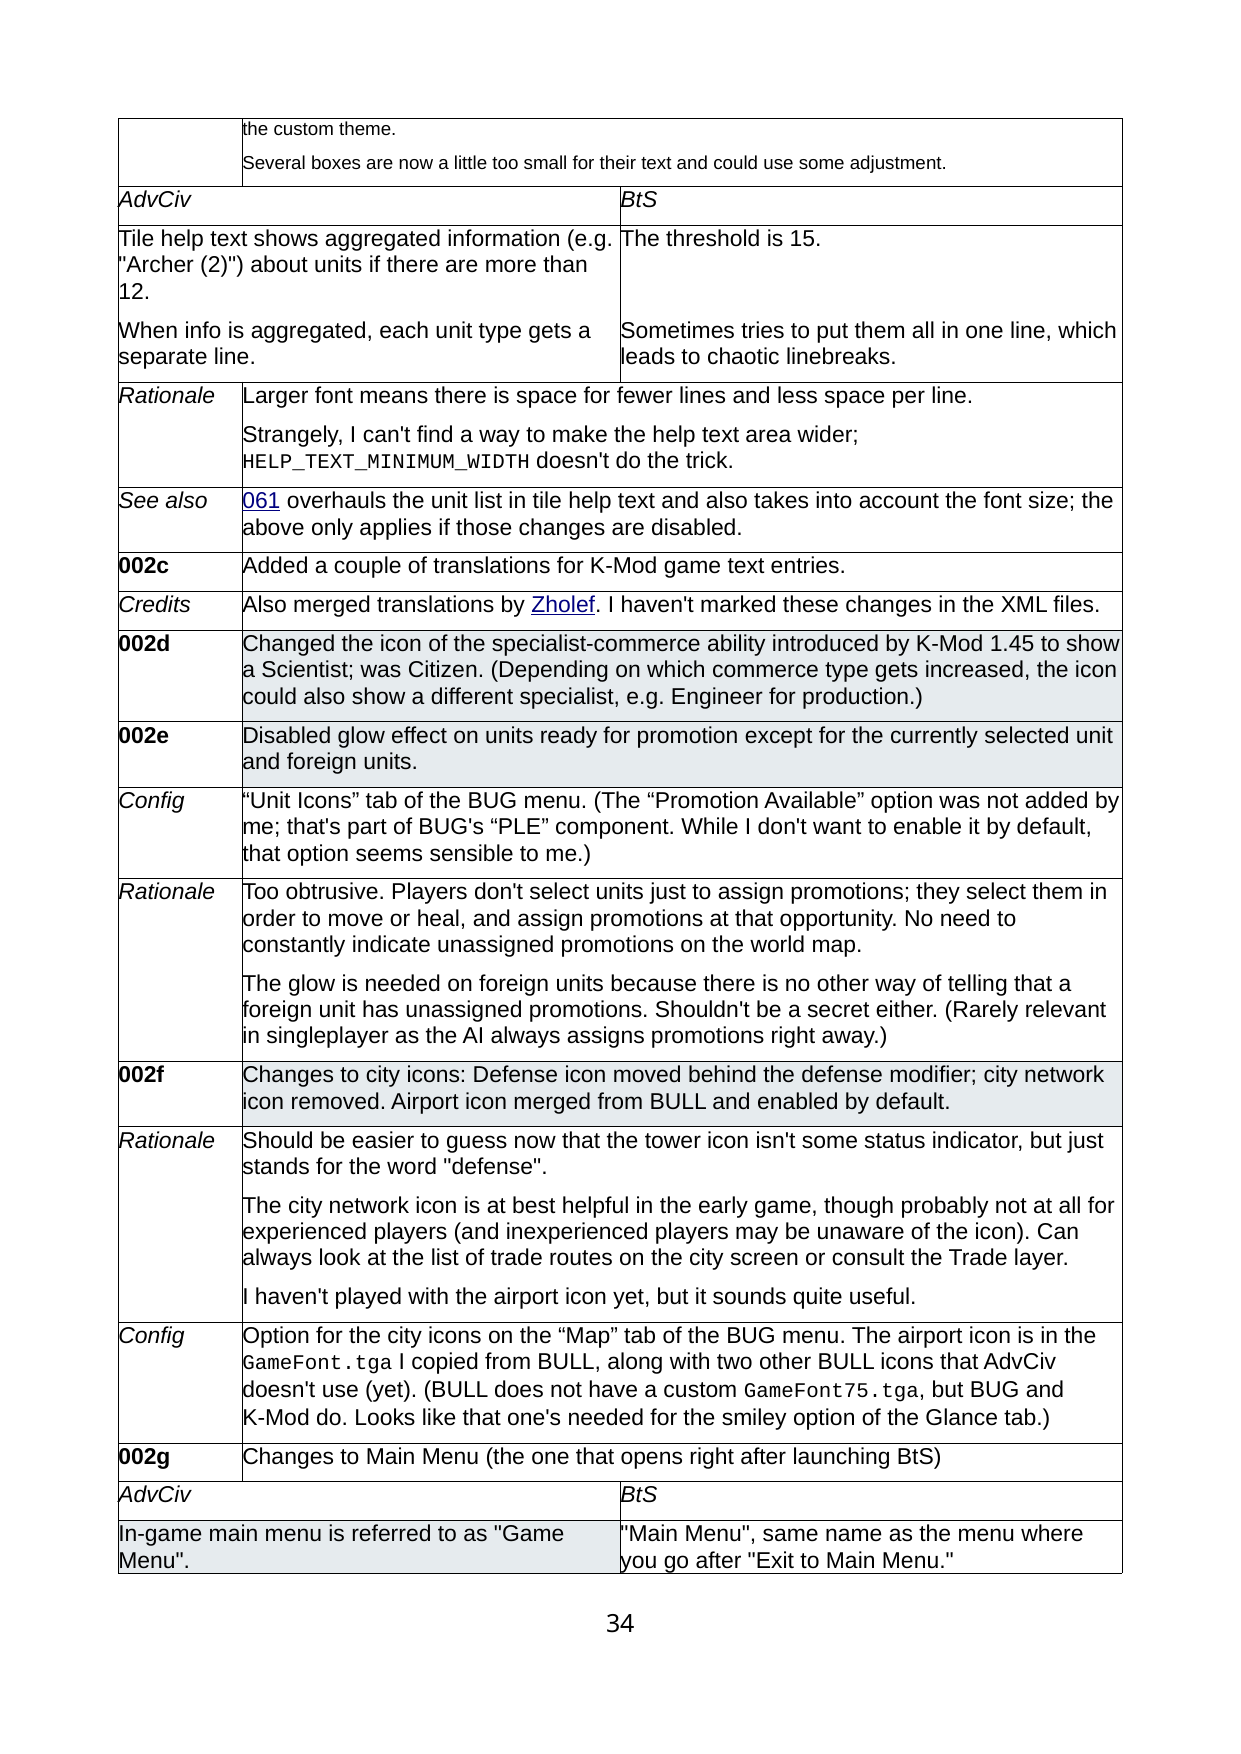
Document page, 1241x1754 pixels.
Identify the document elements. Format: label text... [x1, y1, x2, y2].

table_cell Changed the icon of the specialist-commerce ability introduced by K-Mod 1.45 to show a Scientist; was Citizen. (Depending on which commerce type gets increased, the icon could also show a different specialist, e.g. Engineer for production.) [243, 631, 1122, 721]
table_cell Credits [119, 592, 242, 630]
table_cell Rationale [119, 1127, 242, 1322]
table_cell Added a couple of translations for K-Mod game text entries. [243, 553, 1122, 591]
table_cell BtS [621, 187, 1122, 225]
table_cell “Unit Icons” tab of the BUG menu. (The “Promotion Available” option was not added by me; that's part of BUG's “PLE” component. While I don't want to enable it by default, that option seems sensible to me.) [243, 788, 1122, 878]
table_cell 002d [119, 631, 242, 721]
table_cell 002g [119, 1444, 242, 1481]
table_cell See also [119, 488, 242, 552]
table_cell Tile help text shows aggregated information (e.g. "Archer (2)") about units if there are more than 12. When info is aggregated, each unit type gets a separate line. [119, 226, 620, 382]
table_cell The threshold is 15. Sometimes tries to put them all in one line, which leads to chaotic linebreaks. [621, 226, 1122, 382]
table_cell 002e [119, 722, 242, 787]
table_cell Option for the city icons on the “Map” tab of the BUG menu. The airport icon is in the GameFont.tga I copied from BULL, along with two other BULL icons that AdvCiv doesn't use (yet). (BULL does not have a custom GameFont75.tga, but BUG and K‑Mod do. Looks like that one's needed for the smiley option of the Glance tab.) [243, 1323, 1122, 1442]
table_cell 002c [119, 553, 242, 591]
table_cell BtS [621, 1482, 1122, 1520]
table_cell AdvCiv [119, 1482, 620, 1520]
table_cell 061 overhauls the unit list in tile help text and also takes into account the font size; the above only applies if those changes are disabled. [243, 488, 1122, 552]
table_cell Too obtrusive. Players don't select units just to assign promotions; they select them in order to move or heal, and assign promotions at that opportunity. No need to constantly indicate unassigned promotions on the world map. The glow is needed on foreign units because there is no other way of telling that a foreign unit has unassigned promotions. Shouldn't be a secret either. (Rarely relevant in singleplayer as the AI always assigns promotions right away.) [243, 879, 1122, 1061]
table_cell the custom theme. Several boxes are now a little too small for their text and could use some adjustment. [243, 119, 1122, 186]
table_cell AdvCiv [119, 187, 620, 225]
table_cell "Main Menu", same name as the menu where you go after "Exit to Main Menu." [621, 1521, 1122, 1573]
table_cell Also merged translations by Zholef. I haven't marked these changes in the XML files. [243, 592, 1122, 630]
table_cell Changes to Main Menu (the one that opens right after launching BtS) [243, 1444, 1122, 1481]
table_cell Rationale [119, 383, 242, 487]
table_cell Changes to city icons: Defense icon moved behind the defense modifier; city network icon removed. Airport icon merged from BULL and enabled by default. [243, 1062, 1122, 1126]
table_cell Larger font means there is space for fewer lines and less space per line. Strangely, I can't find a way to make the help text area wider; HELP_TEXT_MINIMUM_WIDTH doesn't do the trick. [243, 383, 1122, 487]
table_cell In-game main menu is referred to as "Game Menu". [119, 1521, 620, 1573]
table_cell Disabled glow effect on units ready for promotion except for the currently selected unit and foreign units. [243, 722, 1122, 787]
table_cell [119, 119, 242, 186]
table_cell Should be easier to guess now that the tower icon isn't some status indicator, but just stands for the word "defense". The city network icon is at best helpful in the early game, though probably not at all for experienced players (and inexperienced players may be unaware of the icon). Can always look at the list of trade routes on the city screen or consult the Trade layer. I haven't played with the airport icon yet, but it sounds quite useful. [243, 1127, 1122, 1322]
table_cell 002f [119, 1062, 242, 1126]
table_cell Rationale [119, 879, 242, 1061]
table_cell Config [119, 1323, 242, 1442]
table_cell Config [119, 788, 242, 878]
